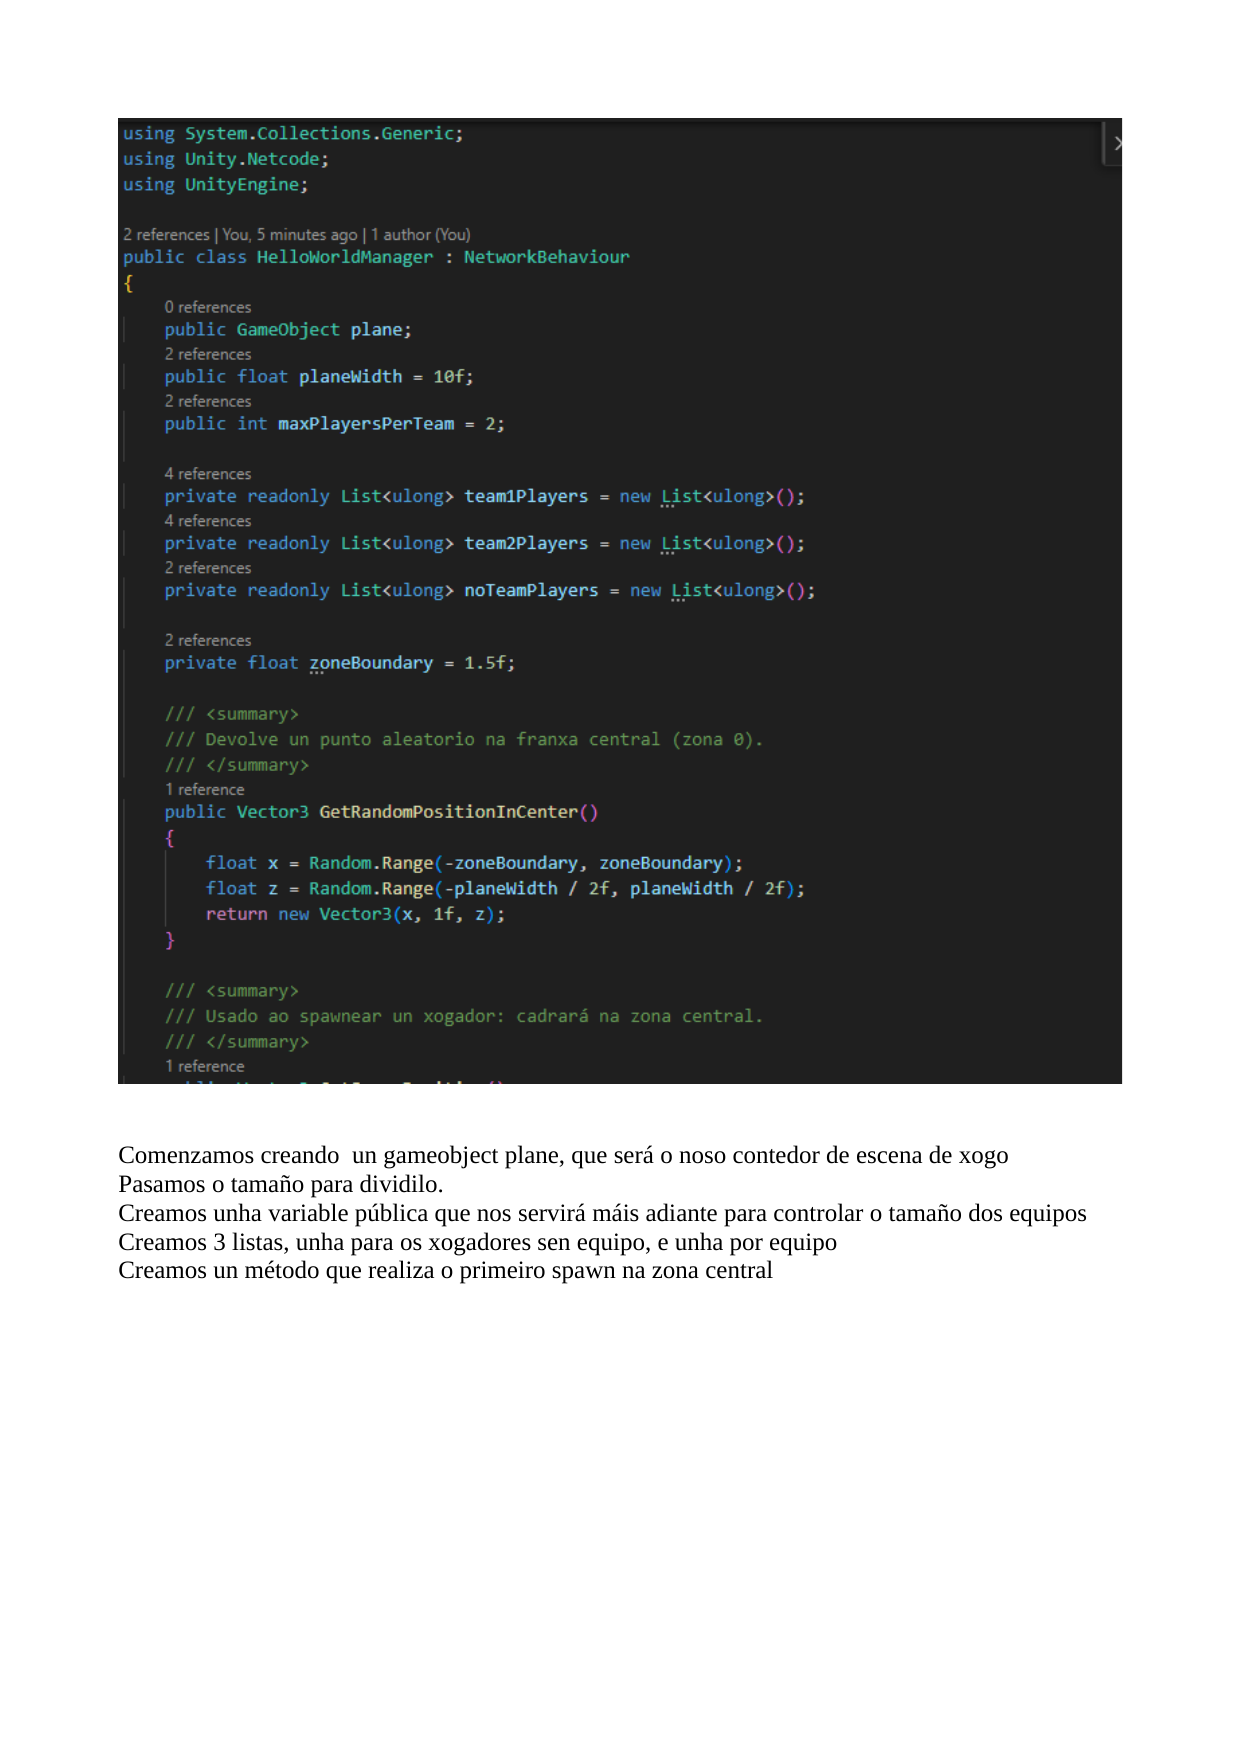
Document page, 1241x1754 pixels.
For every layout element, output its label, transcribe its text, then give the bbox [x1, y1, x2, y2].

picture [118, 118, 1123, 1084]
text Creamos 3 listas, unha para os xogadores sen equipo, e unha por equipo [118, 1227, 1122, 1256]
text Creamos unha variable pública que nos servirá máis adiante para controlar o tamaño dos equipos [118, 1198, 1122, 1227]
text Pasamos o tamaño para dividilo. [118, 1169, 1122, 1198]
text Creamos un método que realiza o primeiro spawn na zona central [118, 1256, 1122, 1284]
text Comenzamos creando un gameobject plane, que será o noso contedor de escena de xogo [118, 1141, 1122, 1169]
